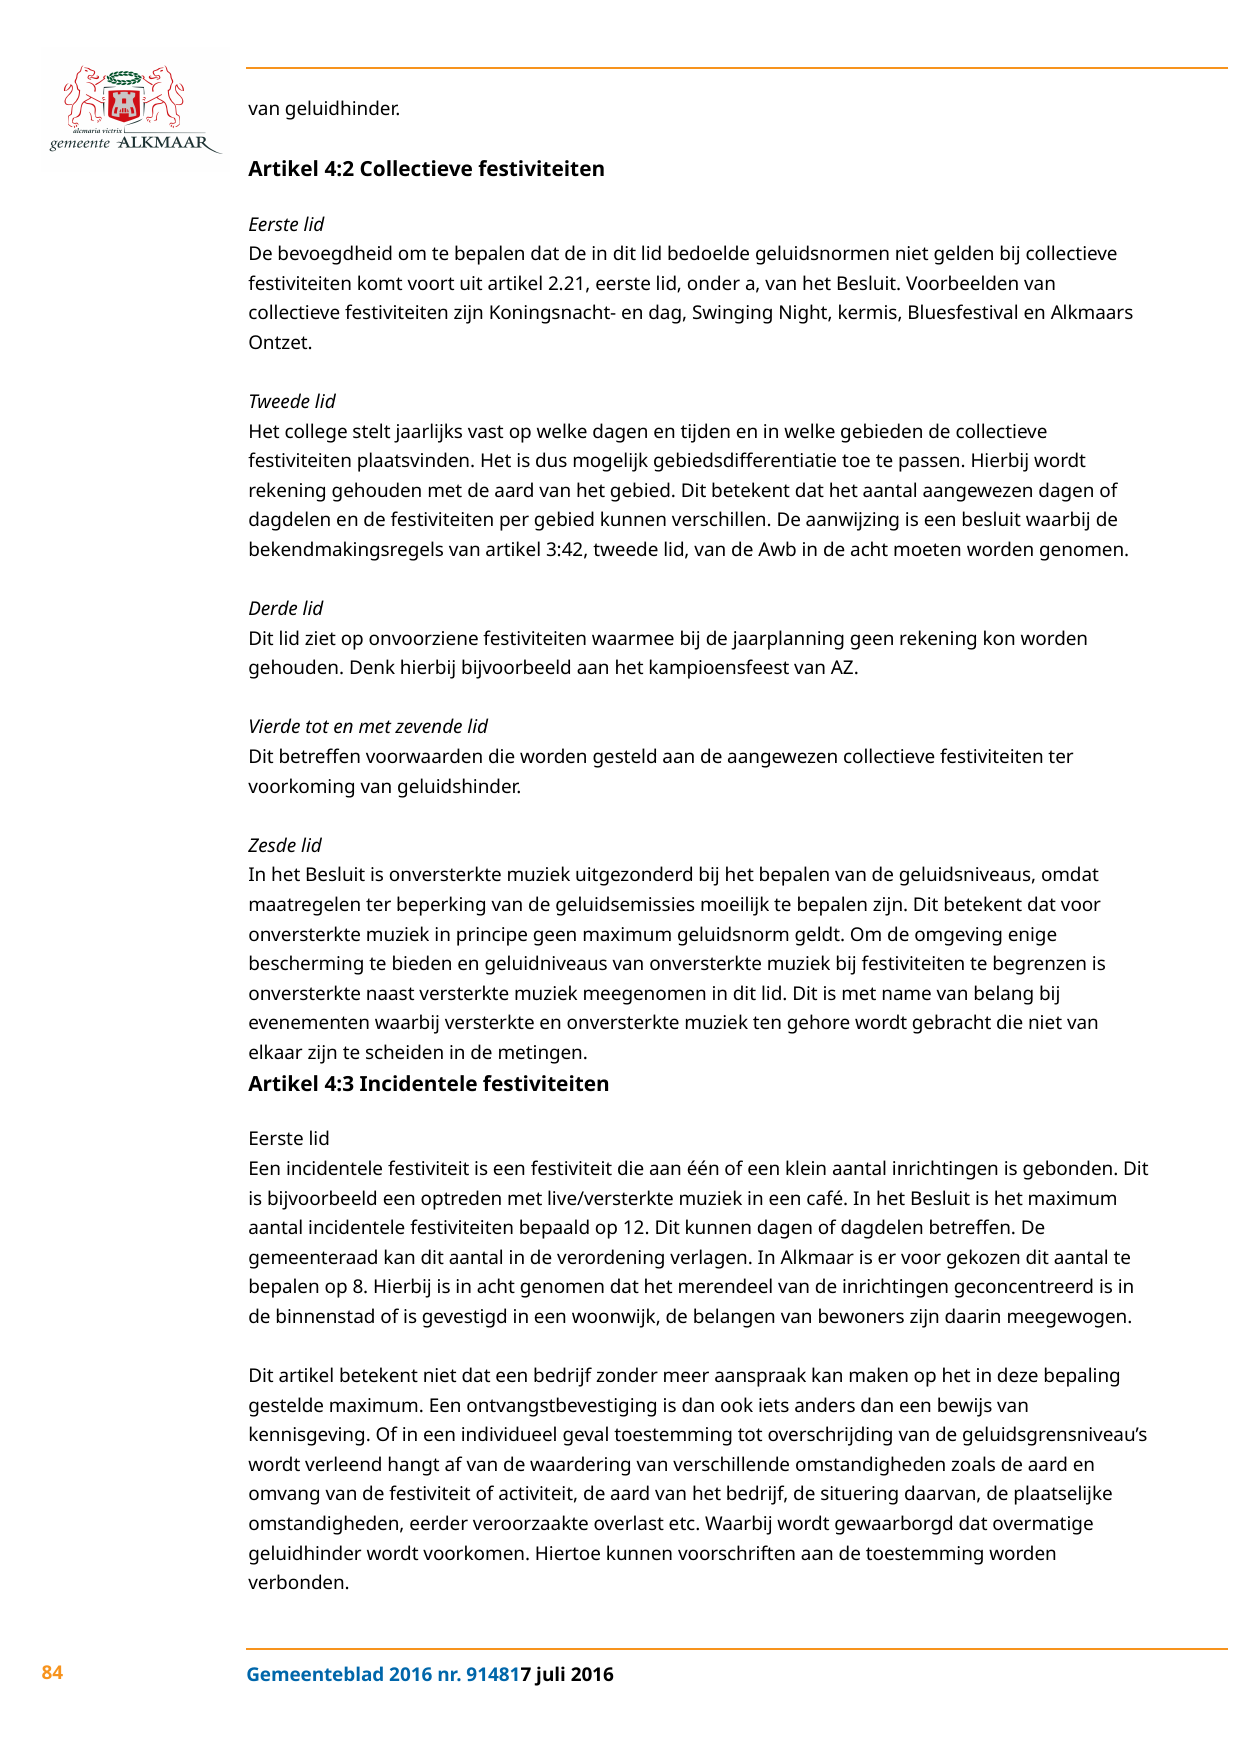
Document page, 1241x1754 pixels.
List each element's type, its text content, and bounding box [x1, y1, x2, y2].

text Dit artikel betekent niet dat een bedrijf zonder meer aanspraak kan maken op het in deze bepaling gestelde maximum. Een ontvangstbevestiging is dan ook iets anders dan een bewijs van kennisgeving. Of in een individueel geval toestemming tot overschrijding van de geluidsgrensniveau’s wordt verleend hangt af van de waardering van verschillende omstandigheden zoals de aard en omvang van de festiviteit of activiteit, de aard van het bedrijf, de situering daarvan, de plaatselijke omstandigheden, eerder veroorzaakte overlast etc. Waarbij wordt gewaarborgd dat overmatige geluidhinder wordt voorkomen. Hiertoe kunnen voorschriften aan de toestemming worden verbonden. [248, 1362, 1152, 1595]
picture [41, 47, 231, 172]
text Vierde tot en met zevende lid [248, 714, 1152, 739]
text Artikel 4:3 Incidentele festiviteiten [248, 1069, 1152, 1097]
text Eerste lid [248, 211, 1152, 237]
text Dit betreffen voorwaarden die worden gesteld aan de aangewezen collectieve festiviteiten ter voorkoming van geluidshinder. [248, 743, 1152, 799]
text Eerste lid [248, 1126, 1152, 1151]
text van geluidhinder. [248, 95, 1152, 121]
text Een incidentele festiviteit is een festiviteit die aan één of een klein aantal inrichtingen is gebonden. Dit is bijvoorbeeld een optreden met live/versterkte muziek in een café. In het Besluit is het maximum aantal incidentele festiviteiten bepaald op 12. Dit kunnen dagen of dagdelen betreffen. De gemeenteraad kan dit aantal in de verordening verlagen. In Alkmaar is er voor gekozen dit aantal te bepalen op 8. Hierbij is in acht genomen dat het merendeel van de inrichtingen geconcentreerd is in de binnenstad of is gevestigd in een woonwijk, de belangen van bewoners zijn daarin meegewogen. [248, 1155, 1152, 1329]
text De bevoegdheid om te bepalen dat de in dit lid bedoelde geluidsnormen niet gelden bij collectieve festiviteiten komt voort uit artikel 2.21, eerste lid, onder a, van het Besluit. Voorbeelden van collectieve festiviteiten zijn Koningsnacht- en dag, Swinging Night, kermis, Bluesfestival en Alkmaars Ontzet. [248, 240, 1152, 355]
text In het Besluit is onversterkte muziek uitgezonderd bij het bepalen van de geluidsniveaus, omdat maatregelen ter beperking van de geluidsemissies moeilijk te bepalen zijn. Dit betekent dat voor onversterkte muziek in principe geen maximum geluidsnorm geldt. Om de omgeving enige bescherming te bieden en geluidniveaus van onversterkte muziek bij festiviteiten te begrenzen is onversterkte naast versterkte muziek meegenomen in dit lid. Dit is met name van belang bij evenementen waarbij versterkte en onversterkte muziek ten gehore wordt gebracht die niet van elkaar zijn te scheiden in de metingen. [248, 862, 1152, 1065]
text Dit lid ziet op onvoorziene festiviteiten waarmee bij de jaarplanning geen rekening kon worden gehouden. Denk hierbij bijvoorbeeld aan het kampioensfeest van AZ. [248, 625, 1152, 680]
text Zesde lid [248, 832, 1152, 858]
text Tweede lid [248, 388, 1152, 414]
text Het college stelt jaarlijks vast op welke dagen en tijden en in welke gebieden de collectieve festiviteiten plaatsvinden. Het is dus mogelijk gebiedsdifferentiatie toe te passen. Hierbij wordt rekening gehouden met de aard van het gebied. Dit betekent dat het aantal aangewezen dagen of dagdelen en de festiviteiten per gebied kunnen verschillen. De aanwijzing is een besluit waarbij de bekendmakingsregels van artikel 3:42, tweede lid, van de Awb in de acht moeten worden genomen. [248, 418, 1152, 562]
text Derde lid [248, 595, 1152, 621]
text Artikel 4:2 Collectieve festiviteiten [248, 154, 1152, 182]
